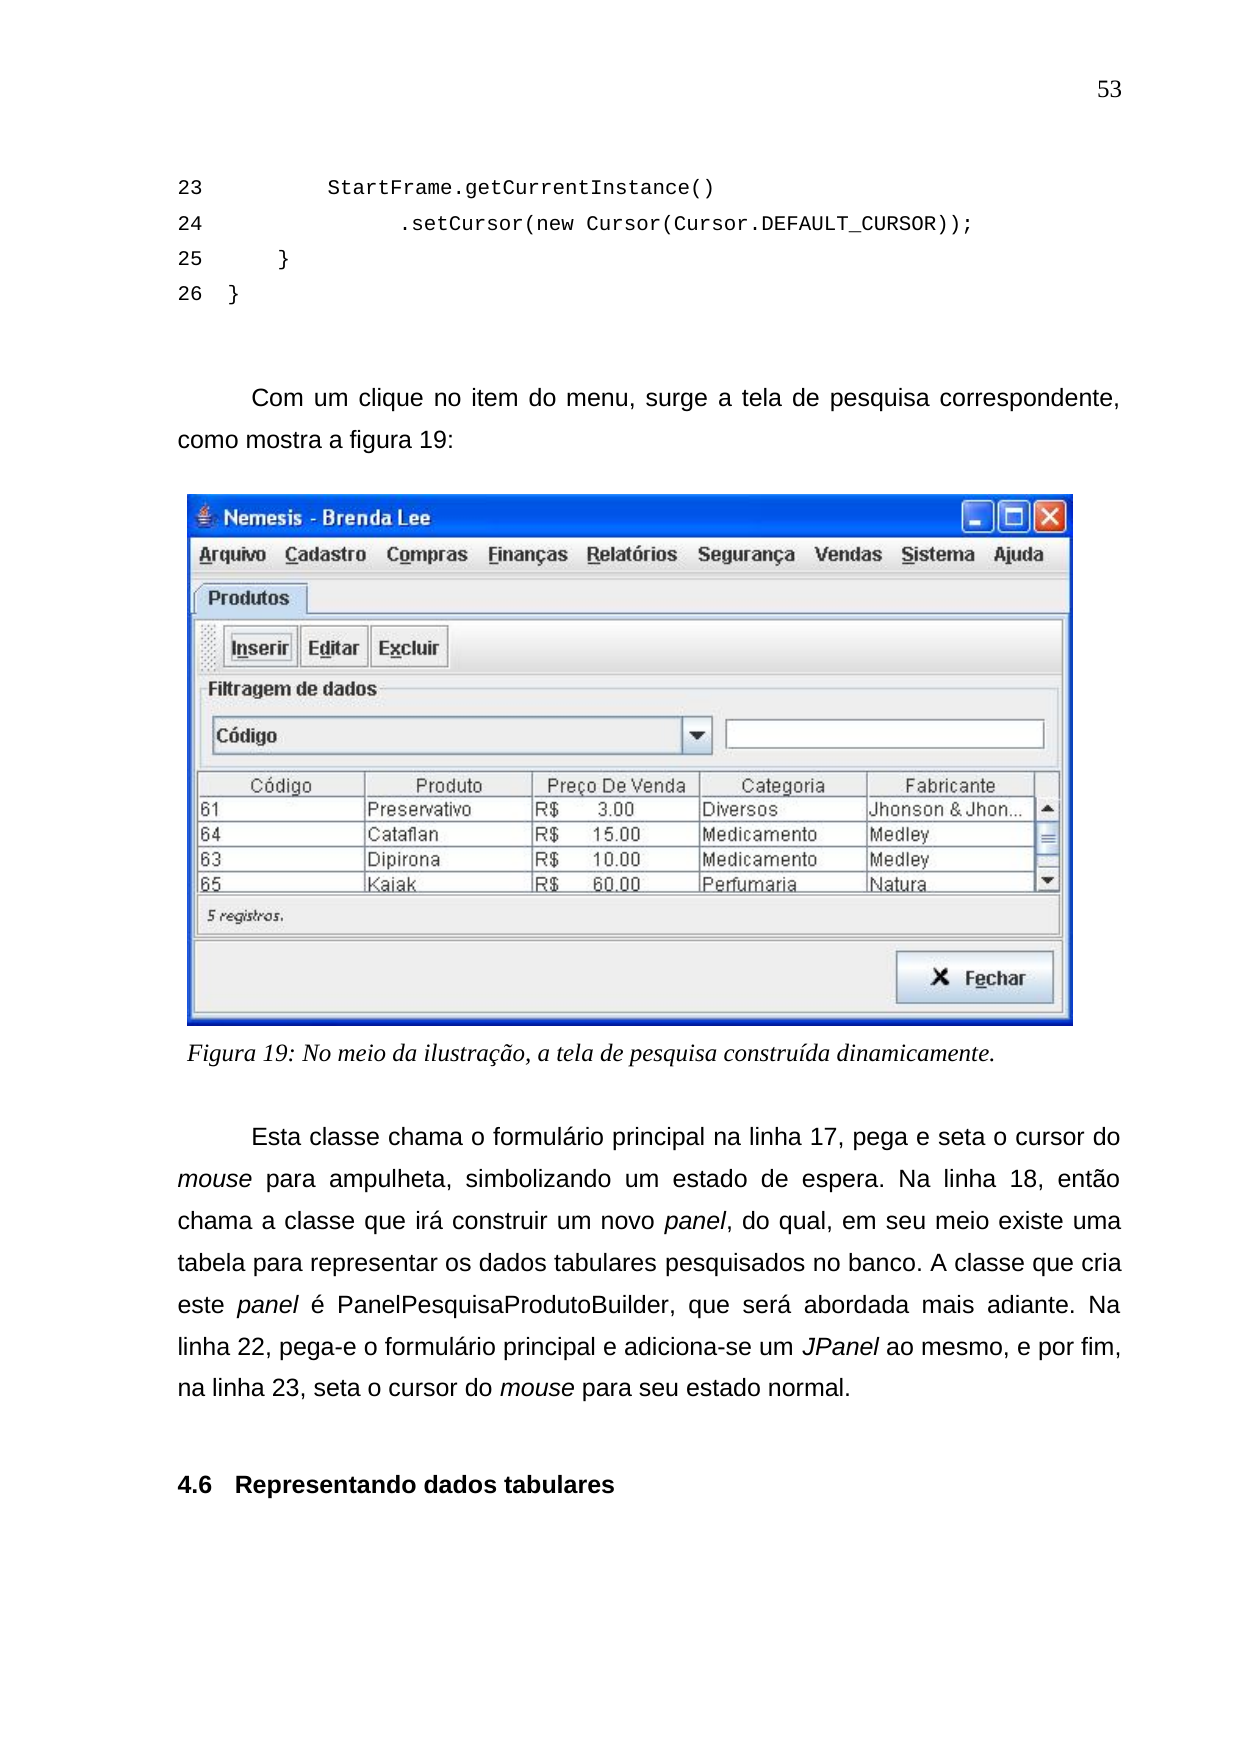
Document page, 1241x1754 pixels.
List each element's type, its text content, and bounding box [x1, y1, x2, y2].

subtitle Representando dados tabulares [177, 1471, 1122, 1498]
text 26 } [177, 283, 1122, 307]
text 25 } [177, 248, 1122, 272]
text 23 StartFrame.getCurrentInstance() [177, 177, 1122, 201]
text Com um clique no item do menu, surge a tela de pesquisa correspondente, como mostra a figura 19: [177, 384, 1122, 453]
picture [187, 494, 1073, 1026]
text Esta classe chama o formulário principal na linha 17, pega e seta o cursor do mouse para ampulheta, simbolizando um estado de espera. Na linha 18, então chama a classe que irá construir um novo panel, do qual, em seu meio existe uma tabela para representar os dados tabulares pesquisados no banco. A classe que cria este panel é PanelPesquisaProdutoBuilder, que será abordada mais adiante. Na linha 22, pega-e o formulário principal e adiciona-se um JPanel ao mesmo, e por fim, na linha 23, seta o cursor do mouse para seu estado normal. [177, 1123, 1122, 1402]
text Figura 19: No meio da ilustração, a tela de pesquisa construída dinamicamente. [187, 1026, 1073, 1067]
text 24 .setCursor(new Cursor(Cursor.DEFAULT_CURSOR)); [177, 213, 1122, 236]
